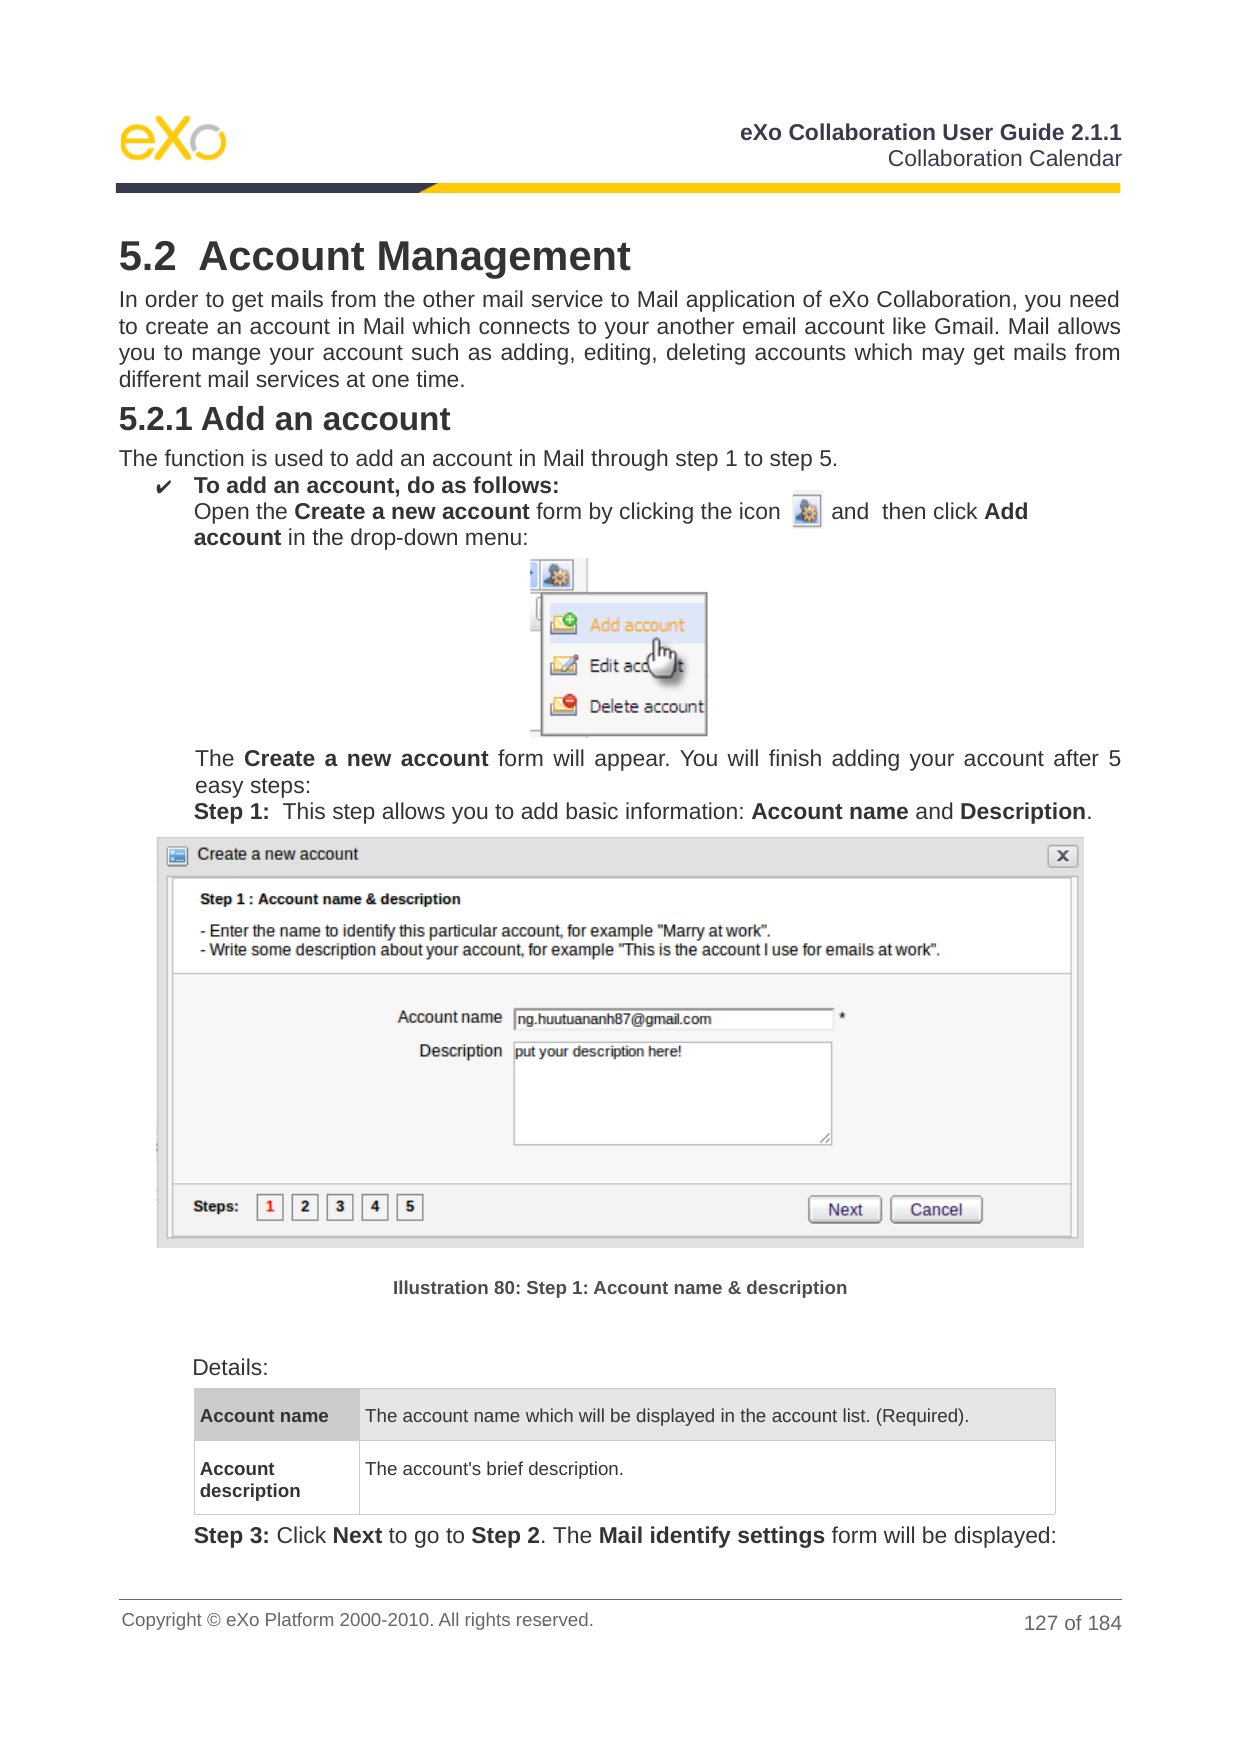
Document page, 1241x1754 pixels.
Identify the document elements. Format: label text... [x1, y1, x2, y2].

picture [156, 837, 1084, 1248]
picture [115, 183, 1121, 193]
table_cell Account description [195, 1441, 359, 1514]
text Illustration 80: Step 1: Account name & description [157, 1248, 1084, 1298]
text Details: [118, 1353, 1122, 1380]
subtitle Account Management [118, 231, 1122, 279]
text The function is used to add an account in Mail through step 1 to step 5. [118, 445, 1122, 472]
table_cell The account's brief description. [360, 1441, 1055, 1514]
list To add an account, do as follows: [156, 472, 1122, 498]
picture [530, 558, 710, 738]
picture [120, 115, 227, 161]
list The Create a new account form will appear. You will finish adding your account after 5 easy steps: [157, 738, 1122, 798]
table_header The account name which will be displayed in the account list. (Required). [360, 1389, 1055, 1440]
list Open the Create a new account form by clicking the icon and then click Add account in the drop-down menu: [156, 498, 1122, 551]
table_header Account name [195, 1389, 359, 1440]
text In order to get mails from the other mail service to Mail application of eXo Collaboration, you need to create an account in Mail which connects to your another email account like Gmail. Mail allows you to mange your account such as adding, editing, deleting accounts which may get mails from different mail services at one time. [118, 286, 1122, 392]
subtitle Add an account [118, 399, 1122, 438]
picture [792, 490, 824, 529]
list Step 1: This step allows you to add basic information: Account name and Description. [156, 798, 1122, 824]
list Step 3: Click Next to go to Step 2. The Mail identify settings form will be displayed: [156, 1522, 1122, 1548]
